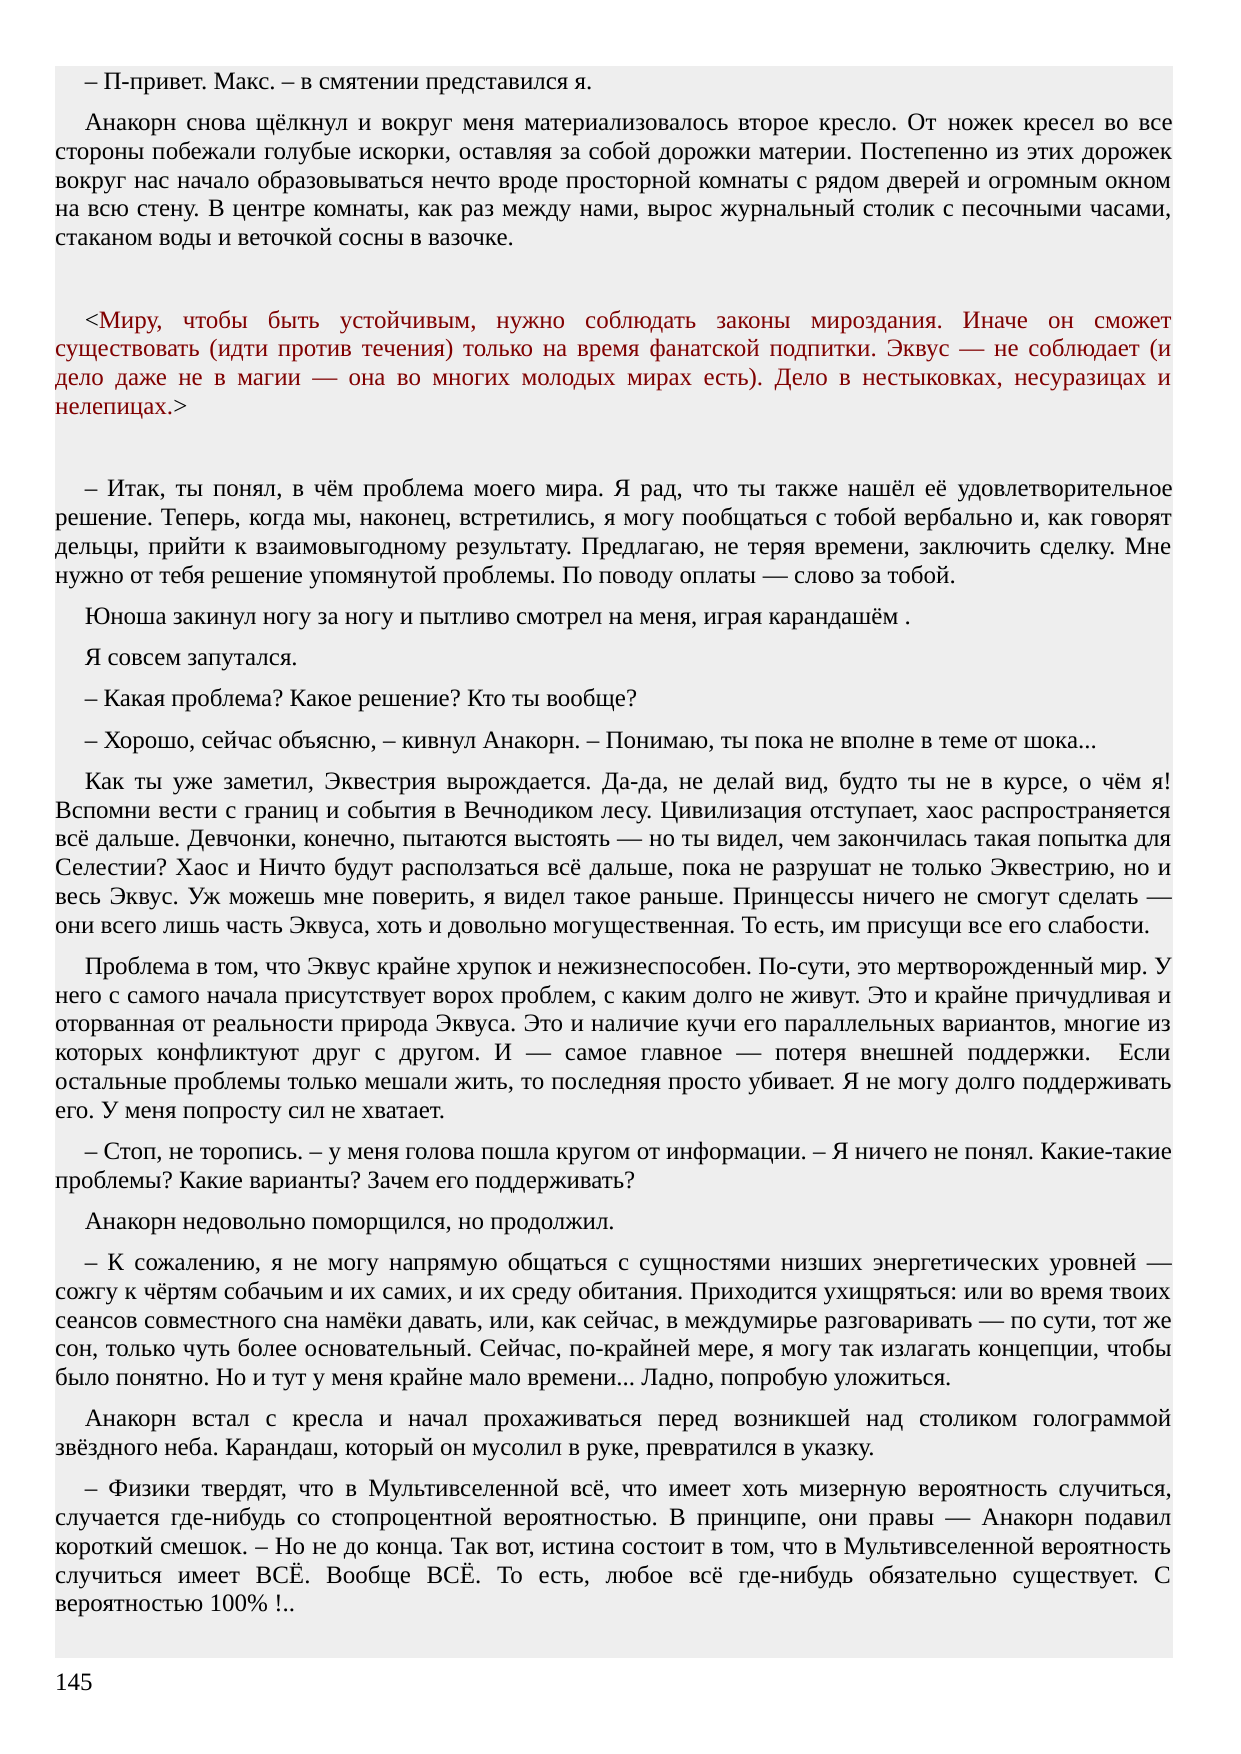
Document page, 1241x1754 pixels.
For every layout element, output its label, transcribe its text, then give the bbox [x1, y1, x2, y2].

text <Миру, чтобы быть устойчивым, нужно соблюдать законы мироздания. Иначе он сможет существовать (идти против течения) только на время фанатской подпитки. Эквус — не соблюдает (и дело даже не в магии — она во многих молодых мирах есть). Дело в нестыковках, несуразицах и нелепицах.> [55, 305, 1173, 420]
text – Стоп, не торопись. – у меня голова пошла кругом от информации. – Я ничего не понял. Какие-такие проблемы? Какие варианты? Зачем его поддерживать? [55, 1136, 1173, 1193]
text – К сожалению, я не могу напрямую общаться с сущностями низших энергетических уровней — сожгу к чёртям собачьим и их самих, и их среду обитания. Приходится ухищряться: или во время твоих сеансов совместного сна намёки давать, или, как сейчас, в междумирье разговаривать — по сути, тот же сон, только чуть более основательный. Сейчас, по-крайней мере, я могу так излагать концепции, чтобы было понятно. Но и тут у меня крайне мало времени... Ладно, попробую уложиться. [55, 1247, 1173, 1391]
text – Какая проблема? Какое решение? Кто ты вообще? [55, 683, 1173, 712]
text Анакорн недовольно поморщился, но продолжил. [55, 1206, 1173, 1235]
text – Хорошо, сейчас объясню, – кивнул Анакорн. – Понимаю, ты пока не вполне в теме от шока... [55, 725, 1173, 753]
text Анакорн снова щёлкнул и вокруг меня материализовалось второе кресло. От ножек кресел во все стороны побежали голубые искорки, оставляя за собой дорожки материи. Постепенно из этих дорожек вокруг нас начало образовываться нечто вроде просторной комнаты с рядом дверей и огромным окном на всю стену. В центре комнаты, как раз между нами, вырос журнальный столик с песочными часами, стаканом воды и веточкой сосны в вазочке. [55, 107, 1173, 251]
text Анакорн встал с кресла и начал прохаживаться перед возникшей над столиком голограммой звёздного неба. Карандаш, который он мусолил в руке, превратился в указку. [55, 1403, 1173, 1461]
text Юноша закинул ногу за ногу и пытливо смотрел на меня, играя карандашём . [55, 601, 1173, 630]
text – П-привет. Макс. – в смятении представился я. [55, 66, 1173, 95]
text – Итак, ты понял, в чём проблема моего мира. Я рад, что ты также нашёл её удовлетворительное решение. Теперь, когда мы, наконец, встретились, я могу пообщаться с тобой вербально и, как говорят дельцы, прийти к взаимовыгодному результату. Предлагаю, не теряя времени, заключить сделку. Мне нужно от тебя решение упомянутой проблемы. По поводу оплаты — слово за тобой. [55, 473, 1173, 588]
text Как ты уже заметил, Эквестрия вырождается. Да-да, не делай вид, будто ты не в курсе, о чём я! Вспомни вести с границ и события в Вечнодиком лесу. Цивилизация отступает, хаос распространяется всё дальше. Девчонки, конечно, пытаются выстоять — но ты видел, чем закончилась такая попытка для Селестии? Хаос и Ничто будут расползаться всё дальше, пока не разрушат не только Эквестрию, но и весь Эквус. Уж можешь мне поверить, я видел такое раньше. Принцессы ничего не смогут сделать — они всего лишь часть Эквуса, хоть и довольно могущественная. То есть, им присущи все его слабости. [55, 766, 1173, 938]
text – Физики твердят, что в Мультивселенной всё, что имеет хоть мизерную вероятность случиться, случается где-нибудь со стопроцентной вероятностью. В принципе, они правы — Анакорн подавил короткий смешок. – Но не до конца. Так вот, истина состоит в том, что в Мультивселенной вероятность случиться имеет ВСЁ. Вообще ВСЁ. То есть, любое всё где-нибудь обязательно существует. С вероятностью 100% !.. [55, 1473, 1173, 1617]
text Проблема в том, что Эквус крайне хрупок и нежизнеспособен. По-сути, это мертворожденный мир. У него с самого начала присутствует ворох проблем, с каким долго не живут. Это и крайне причудливая и оторванная от реальности природа Эквуса. Это и наличие кучи его параллельных вариантов, многие из которых конфликтуют друг с другом. И — самое главное — потеря внешней поддержки. Если остальные проблемы только мешали жить, то последняя просто убивает. Я не могу долго поддерживать его. У меня попросту сил не хватает. [55, 951, 1173, 1123]
text Я совсем запутался. [55, 642, 1173, 671]
